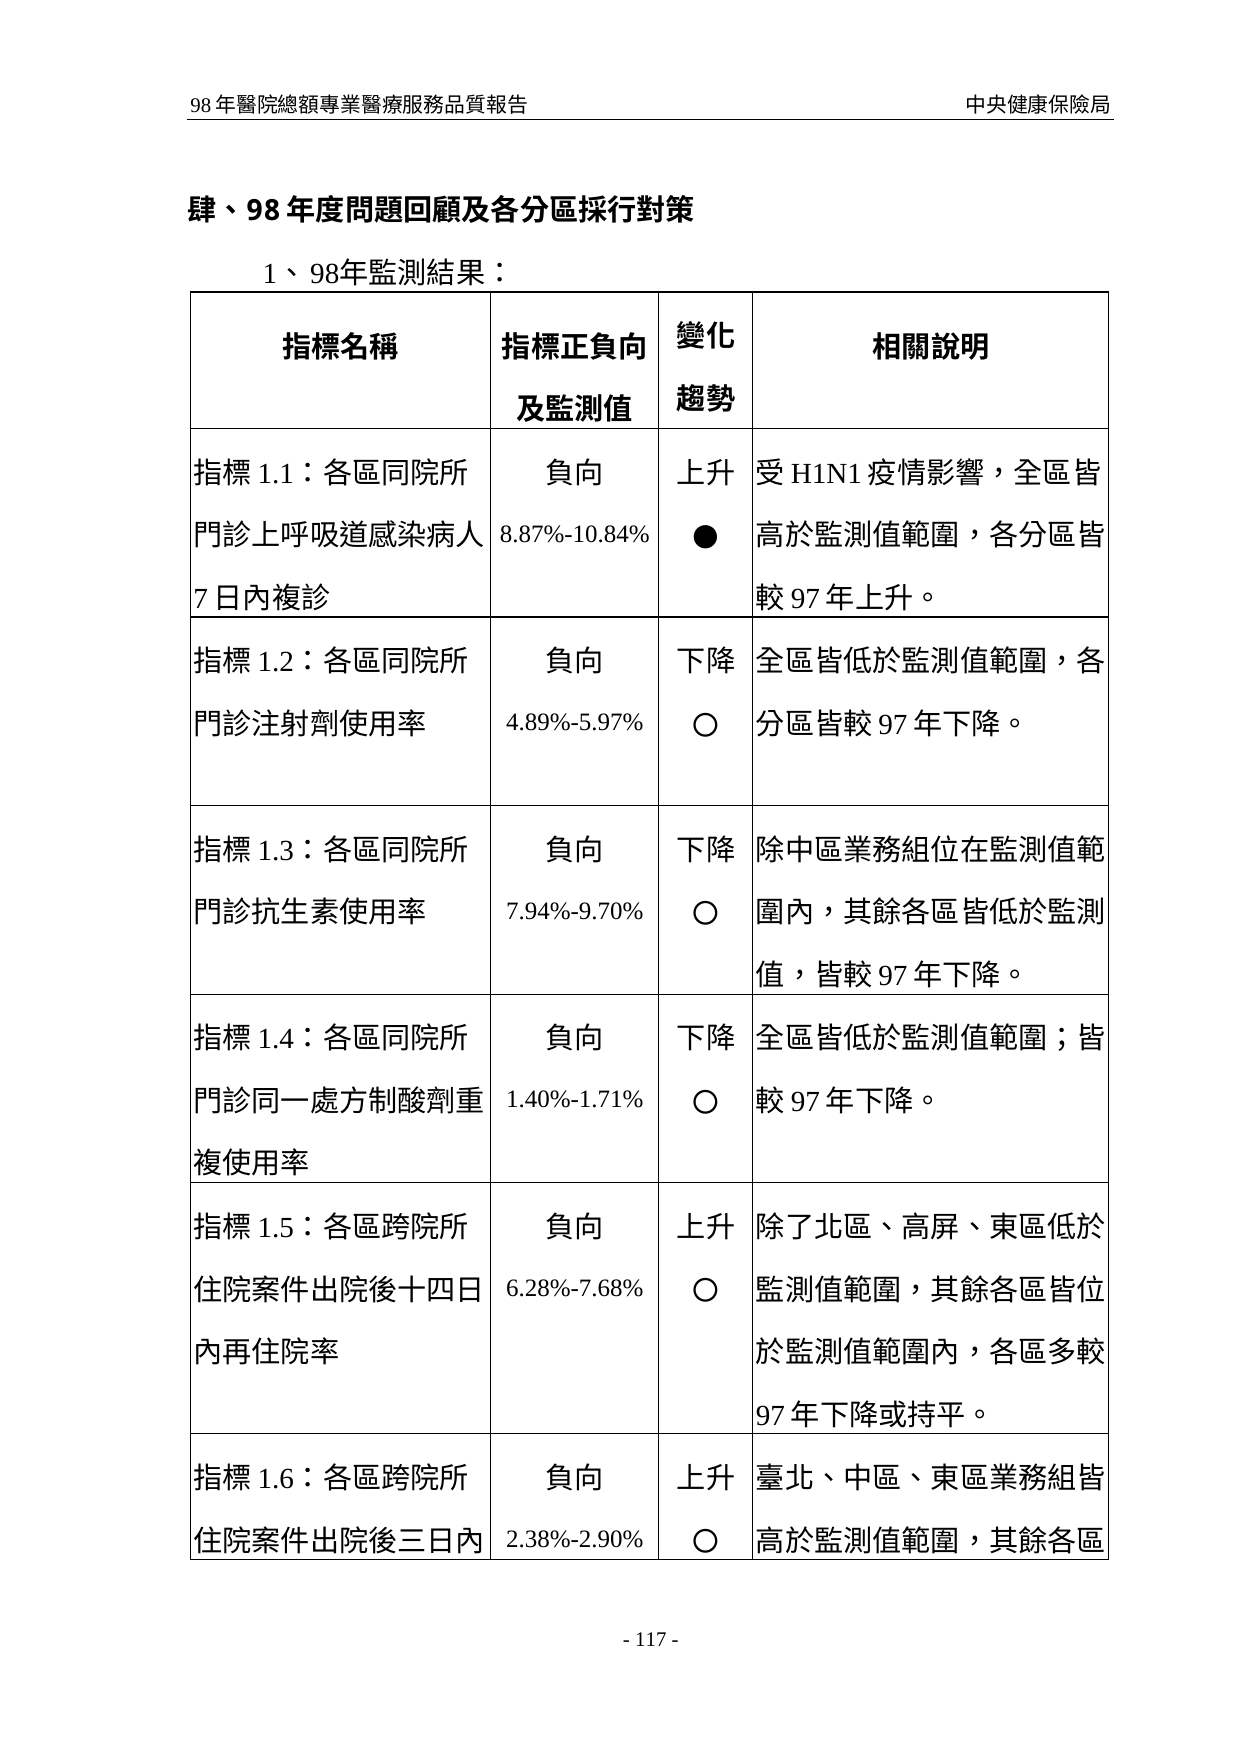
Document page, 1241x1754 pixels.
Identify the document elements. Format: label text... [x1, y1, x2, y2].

table_cell 負向 1.40%-1.71% [491, 995, 658, 1182]
table_header 指標名稱 [191, 293, 490, 428]
table_cell 指標1.2：各區同院所門診注射劑使用率 [191, 618, 490, 805]
table_cell 指標1.3：各區同院所門診抗生素使用率 [191, 806, 490, 993]
table_cell 負向 2.38%-2.90% [491, 1434, 658, 1559]
table_cell 全區皆低於監測值範圍；皆較97年下降。 [753, 995, 1108, 1182]
table_header 變化 趨勢 [659, 293, 752, 428]
table_cell 負向 4.89%-5.97% [491, 618, 658, 805]
table_cell 除中區業務組位在監測值範圍內，其餘各區皆低於監測值，皆較97年下降。 [753, 806, 1108, 993]
table_header 指標正負向及監測值 [491, 293, 658, 428]
table_header 相關說明 [753, 293, 1108, 428]
text 肆、98年度問題回顧及各分區採行對策 [187, 166, 1098, 229]
table_cell 臺北、中區、東區業務組皆高於監測值範圍，其餘各區 [753, 1434, 1108, 1559]
table_cell 負向 6.28%-7.68% [491, 1183, 658, 1433]
table_cell 上升 ● [659, 429, 752, 616]
table_cell 指標1.5：各區跨院所住院案件出院後十四日內再住院率 [191, 1183, 490, 1433]
table_cell 全區皆低於監測值範圍，各分區皆較97年下降。 [753, 618, 1108, 805]
table_cell 下降 ○ [659, 995, 752, 1182]
table_cell 負向 7.94%-9.70% [491, 806, 658, 993]
table_cell 受H1N1疫情影響，全區皆高於監測值範圍，各分區皆較97年上升。 [753, 429, 1108, 616]
table_cell 下降 ○ [659, 618, 752, 805]
table_cell 負向 8.87%-10.84% [491, 429, 658, 616]
table_cell 指標1.6：各區跨院所住院案件出院後三日內 [191, 1434, 490, 1559]
table_cell 指標1.1：各區同院所門診上呼吸道感染病人7日內複診 [191, 429, 490, 616]
table_cell 上升 ○ [659, 1434, 752, 1559]
table_cell 除了北區、高屏、東區低於監測值範圍，其餘各區皆位於監測值範圍內，各區多較97年下降或持平。 [753, 1183, 1108, 1433]
table_cell 指標1.4：各區同院所門診同一處方制酸劑重複使用率 [191, 995, 490, 1182]
list 98年監測結果： [262, 229, 1114, 291]
table_cell 下降 ○ [659, 806, 752, 993]
table_cell 上升 ○ [659, 1183, 752, 1433]
